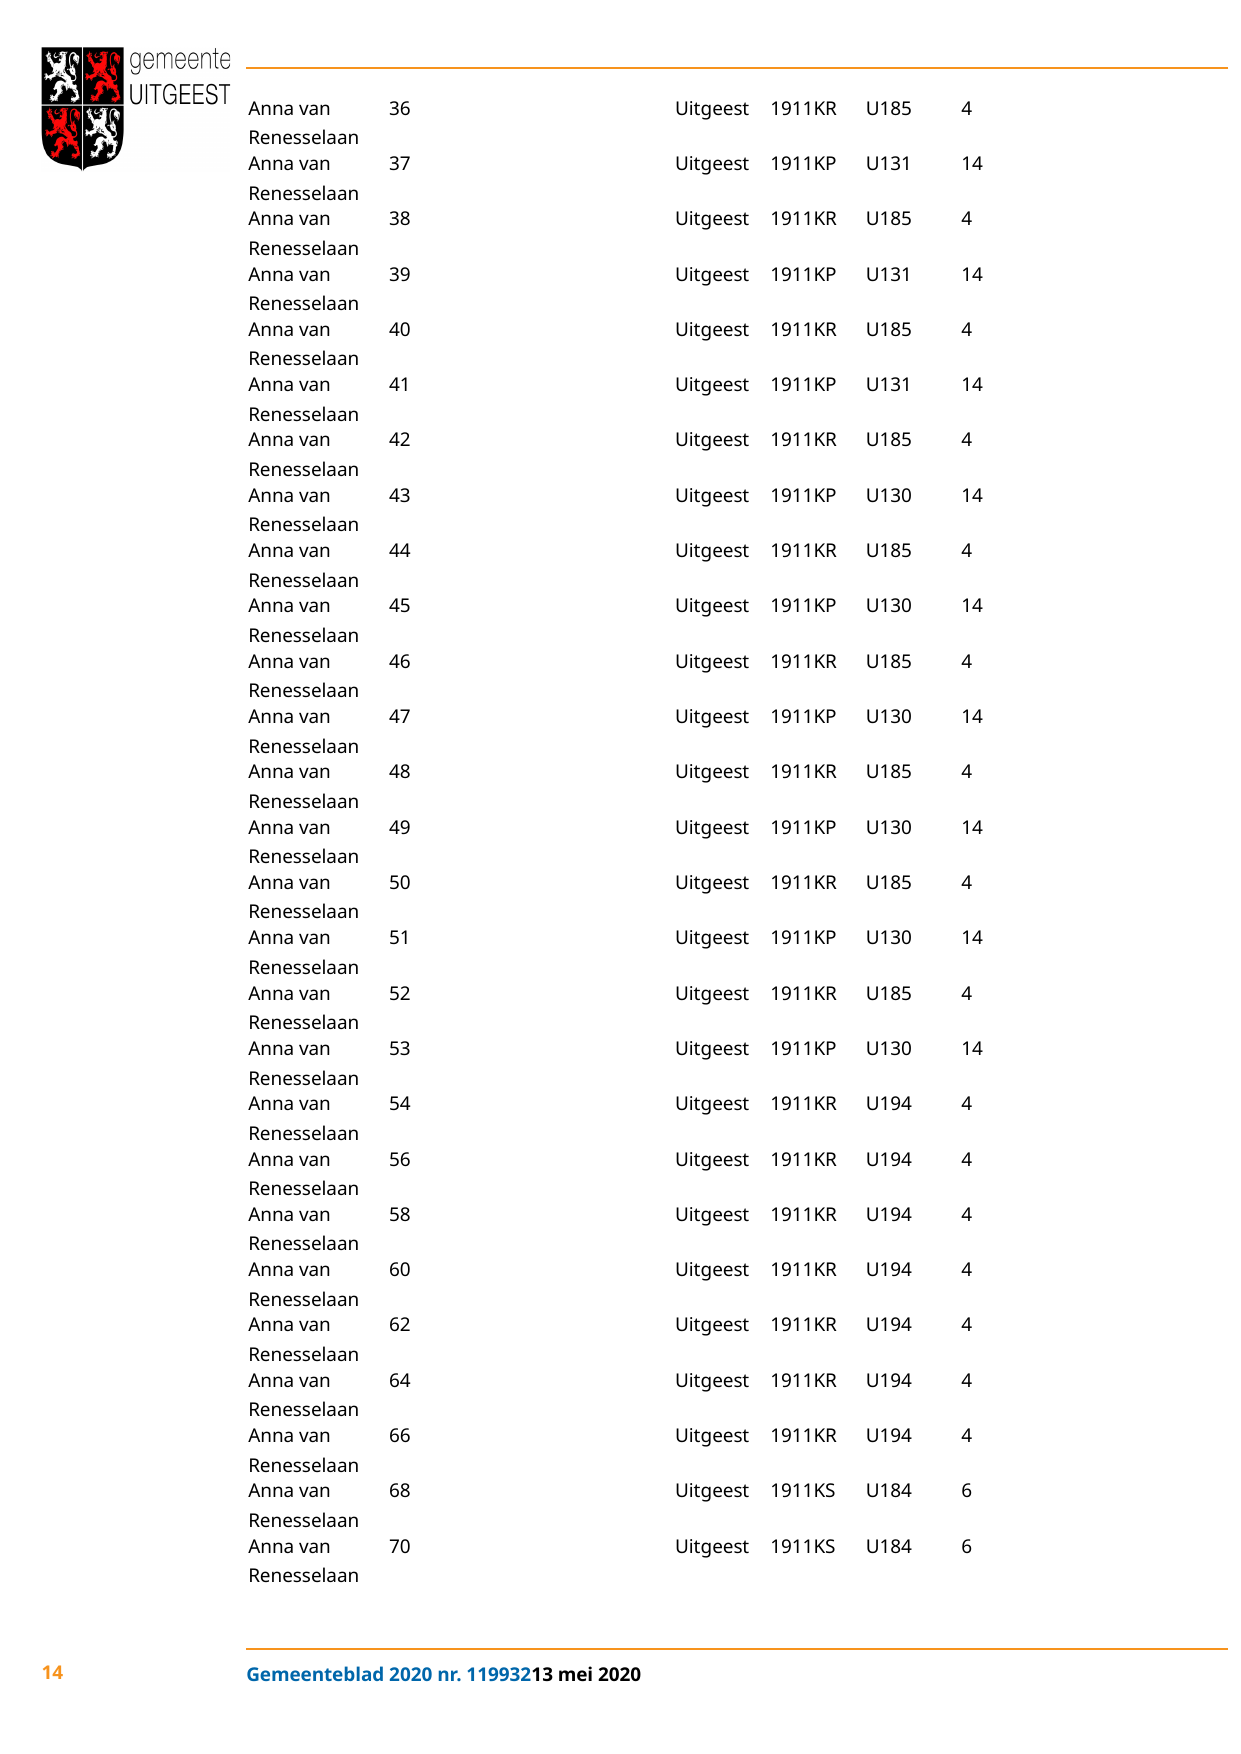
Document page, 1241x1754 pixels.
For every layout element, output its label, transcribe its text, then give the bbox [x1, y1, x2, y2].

table_cell 6 [961, 1478, 1056, 1533]
table_cell 1911KP [770, 1035, 866, 1090]
table_cell U131 [866, 371, 961, 427]
table_cell 4 [961, 1367, 1056, 1422]
table_cell [1056, 648, 1152, 703]
table_cell [1056, 1090, 1152, 1146]
table_cell [580, 593, 675, 648]
table_cell [1056, 1478, 1152, 1533]
table_cell U131 [866, 261, 961, 316]
table_cell [1056, 1201, 1152, 1256]
table_cell Anna van Renesselaan [248, 869, 389, 924]
table_cell [484, 1256, 579, 1312]
table_cell U194 [866, 1090, 961, 1146]
table_cell Uitgeest [675, 1090, 770, 1146]
table_cell 14 [961, 814, 1056, 869]
table_cell Anna van Renesselaan [248, 1090, 389, 1146]
table_cell Uitgeest [675, 482, 770, 537]
table_cell [580, 1256, 675, 1312]
table_cell 48 [389, 759, 484, 814]
table_cell U194 [866, 1422, 961, 1478]
table_cell 1911KR [770, 427, 866, 482]
table_cell 1911KR [770, 537, 866, 593]
table_cell Anna van Renesselaan [248, 261, 389, 316]
table_cell [484, 427, 579, 482]
table_cell 37 [389, 150, 484, 205]
table_cell Anna van Renesselaan [248, 648, 389, 703]
table_cell 1911KP [770, 371, 866, 427]
table_cell 62 [389, 1312, 484, 1367]
table_cell U185 [866, 537, 961, 593]
table_cell [580, 759, 675, 814]
table_cell 6 [961, 1533, 1056, 1588]
table_cell U185 [866, 759, 961, 814]
table_cell U194 [866, 1367, 961, 1422]
table_cell [484, 316, 579, 371]
table_cell [484, 1312, 579, 1367]
table_cell 40 [389, 316, 484, 371]
table_cell 58 [389, 1201, 484, 1256]
table_cell 54 [389, 1090, 484, 1146]
table_cell U194 [866, 1256, 961, 1312]
table_cell 1911KR [770, 316, 866, 371]
table_cell Anna van Renesselaan [248, 1312, 389, 1367]
table_cell [580, 1201, 675, 1256]
table_cell [1056, 1035, 1152, 1090]
table_cell U130 [866, 925, 961, 980]
table_cell [484, 1090, 579, 1146]
table_cell [484, 1422, 579, 1478]
table_cell Uitgeest [675, 1035, 770, 1090]
table_cell Anna van Renesselaan [248, 980, 389, 1035]
table_cell U185 [866, 427, 961, 482]
table_cell [484, 648, 579, 703]
table_cell 1911KR [770, 95, 866, 150]
table_cell 39 [389, 261, 484, 316]
table_cell Uitgeest [675, 1312, 770, 1367]
table_cell U184 [866, 1478, 961, 1533]
table_cell [1056, 759, 1152, 814]
table_cell 4 [961, 980, 1056, 1035]
table_cell 1911KP [770, 925, 866, 980]
table_cell [1056, 1367, 1152, 1422]
table_cell Anna van Renesselaan [248, 371, 389, 427]
table_cell U194 [866, 1312, 961, 1367]
table_cell Uitgeest [675, 703, 770, 758]
table_cell 44 [389, 537, 484, 593]
table_cell [1056, 261, 1152, 316]
table_cell [484, 150, 579, 205]
table_cell Anna van Renesselaan [248, 95, 389, 150]
table_cell 14 [961, 150, 1056, 205]
table_cell Anna van Renesselaan [248, 427, 389, 482]
table_cell Anna van Renesselaan [248, 759, 389, 814]
table_cell Anna van Renesselaan [248, 1478, 389, 1533]
table_cell U194 [866, 1201, 961, 1256]
table_cell 50 [389, 869, 484, 924]
table_cell Uitgeest [675, 537, 770, 593]
table_cell [1056, 537, 1152, 593]
table_cell 60 [389, 1256, 484, 1312]
table_cell 4 [961, 869, 1056, 924]
table_cell Anna van Renesselaan [248, 925, 389, 980]
table_cell 4 [961, 1146, 1056, 1201]
table_cell 4 [961, 1422, 1056, 1478]
table_cell Anna van Renesselaan [248, 1367, 389, 1422]
table_cell 52 [389, 980, 484, 1035]
table_cell Uitgeest [675, 1422, 770, 1478]
table_cell [1056, 980, 1152, 1035]
table_cell [580, 980, 675, 1035]
table_cell 14 [961, 482, 1056, 537]
table_cell Anna van Renesselaan [248, 1035, 389, 1090]
table_cell Uitgeest [675, 759, 770, 814]
table_cell U130 [866, 814, 961, 869]
table_cell 4 [961, 537, 1056, 593]
table_cell [1056, 427, 1152, 482]
table_cell 14 [961, 925, 1056, 980]
table_cell 14 [961, 371, 1056, 427]
table_cell [484, 205, 579, 261]
table_cell [1056, 869, 1152, 924]
table_cell 4 [961, 205, 1056, 261]
table_cell [484, 1478, 579, 1533]
table_cell [580, 371, 675, 427]
table_cell [580, 482, 675, 537]
table_cell 1911KR [770, 1201, 866, 1256]
table_cell Anna van Renesselaan [248, 814, 389, 869]
table_cell [580, 205, 675, 261]
table_cell Anna van Renesselaan [248, 1533, 389, 1588]
table_cell 14 [961, 593, 1056, 648]
table_cell U131 [866, 150, 961, 205]
table_cell Uitgeest [675, 814, 770, 869]
table_cell 1911KR [770, 1422, 866, 1478]
table_cell 4 [961, 648, 1056, 703]
table_cell [484, 925, 579, 980]
table_cell [1056, 316, 1152, 371]
table_cell Anna van Renesselaan [248, 1201, 389, 1256]
table_cell [580, 1035, 675, 1090]
table_cell [1056, 1533, 1152, 1588]
table_cell 14 [961, 261, 1056, 316]
table_cell Anna van Renesselaan [248, 316, 389, 371]
table_cell [1056, 814, 1152, 869]
table_cell Uitgeest [675, 371, 770, 427]
table_cell 1911KR [770, 648, 866, 703]
table_cell [1056, 925, 1152, 980]
table_cell [484, 759, 579, 814]
table_cell U185 [866, 869, 961, 924]
table_cell 66 [389, 1422, 484, 1478]
table_cell 45 [389, 593, 484, 648]
table_cell Uitgeest [675, 1256, 770, 1312]
table_cell Uitgeest [675, 205, 770, 261]
table_cell [1056, 371, 1152, 427]
table_cell [580, 537, 675, 593]
table_cell 14 [961, 703, 1056, 758]
table_cell U185 [866, 205, 961, 261]
table_cell Uitgeest [675, 869, 770, 924]
table_cell [1056, 703, 1152, 758]
table_cell [580, 648, 675, 703]
table_cell [484, 1035, 579, 1090]
table_cell [1056, 95, 1152, 150]
table_cell U130 [866, 593, 961, 648]
table_cell [580, 1312, 675, 1367]
table_cell U185 [866, 980, 961, 1035]
table_cell 1911KR [770, 1090, 866, 1146]
table_cell 47 [389, 703, 484, 758]
table_cell U185 [866, 316, 961, 371]
table_cell [580, 261, 675, 316]
table_cell 1911KR [770, 1367, 866, 1422]
table_cell 1911KR [770, 1146, 866, 1201]
table_cell [484, 593, 579, 648]
table_cell 1911KR [770, 1312, 866, 1367]
table_cell Uitgeest [675, 1478, 770, 1533]
table_cell Uitgeest [675, 648, 770, 703]
table_cell [484, 1146, 579, 1201]
table_cell 42 [389, 427, 484, 482]
table_cell 1911KP [770, 703, 866, 758]
table_cell [484, 703, 579, 758]
table_cell 1911KR [770, 205, 866, 261]
table_cell 68 [389, 1478, 484, 1533]
table_cell Uitgeest [675, 95, 770, 150]
table_cell [1056, 1256, 1152, 1312]
table_cell [484, 482, 579, 537]
table_cell [580, 1533, 675, 1588]
table_cell 36 [389, 95, 484, 150]
table_cell 4 [961, 1256, 1056, 1312]
table_cell 4 [961, 1201, 1056, 1256]
table_cell U130 [866, 1035, 961, 1090]
table_cell U194 [866, 1146, 961, 1201]
table_cell [1056, 482, 1152, 537]
table_cell Anna van Renesselaan [248, 1422, 389, 1478]
picture [41, 47, 231, 172]
table_cell 49 [389, 814, 484, 869]
table_cell Uitgeest [675, 925, 770, 980]
table_cell 1911KS [770, 1478, 866, 1533]
table_cell 4 [961, 759, 1056, 814]
table_cell [580, 1146, 675, 1201]
table_cell 1911KP [770, 261, 866, 316]
table_cell [580, 95, 675, 150]
table_cell [580, 1090, 675, 1146]
table_cell Anna van Renesselaan [248, 537, 389, 593]
table_cell [484, 1533, 579, 1588]
table_cell Uitgeest [675, 150, 770, 205]
table_cell Uitgeest [675, 593, 770, 648]
table_cell 56 [389, 1146, 484, 1201]
table_cell [484, 371, 579, 427]
table_cell 46 [389, 648, 484, 703]
table_cell U184 [866, 1533, 961, 1588]
table_cell Anna van Renesselaan [248, 1146, 389, 1201]
table_cell Anna van Renesselaan [248, 703, 389, 758]
table_cell 53 [389, 1035, 484, 1090]
table_cell [484, 869, 579, 924]
table_cell Uitgeest [675, 316, 770, 371]
table_cell [484, 980, 579, 1035]
table_cell 41 [389, 371, 484, 427]
table_cell 1911KR [770, 980, 866, 1035]
table_cell 1911KP [770, 814, 866, 869]
table_cell Anna van Renesselaan [248, 482, 389, 537]
table_cell Uitgeest [675, 1146, 770, 1201]
table_cell 1911KP [770, 593, 866, 648]
table_cell Uitgeest [675, 1367, 770, 1422]
table_cell [484, 1201, 579, 1256]
table_cell Anna van Renesselaan [248, 593, 389, 648]
table_cell [484, 261, 579, 316]
table_cell 4 [961, 1090, 1056, 1146]
table_cell 4 [961, 95, 1056, 150]
table_cell [1056, 1422, 1152, 1478]
table_cell [484, 537, 579, 593]
table_cell 64 [389, 1367, 484, 1422]
table_cell 1911KP [770, 150, 866, 205]
table_cell [1056, 593, 1152, 648]
table_cell 43 [389, 482, 484, 537]
table_cell [580, 1367, 675, 1422]
table_cell [580, 703, 675, 758]
table_cell Anna van Renesselaan [248, 205, 389, 261]
table_cell U130 [866, 703, 961, 758]
table_cell 4 [961, 427, 1056, 482]
table_cell 14 [961, 1035, 1056, 1090]
table_cell U130 [866, 482, 961, 537]
table_cell 4 [961, 316, 1056, 371]
table_cell [1056, 150, 1152, 205]
table_cell [580, 814, 675, 869]
table_cell 1911KR [770, 759, 866, 814]
table_cell [484, 1367, 579, 1422]
table_cell 1911KP [770, 482, 866, 537]
table_cell 4 [961, 1312, 1056, 1367]
table_cell 38 [389, 205, 484, 261]
table_cell [484, 95, 579, 150]
table_cell U185 [866, 648, 961, 703]
table_cell [1056, 1312, 1152, 1367]
table_cell [580, 316, 675, 371]
table_cell 1911KR [770, 1256, 866, 1312]
table_cell [580, 925, 675, 980]
table_cell Uitgeest [675, 1533, 770, 1588]
table_cell U185 [866, 95, 961, 150]
table_cell Anna van Renesselaan [248, 1256, 389, 1312]
table_cell 51 [389, 925, 484, 980]
table_cell 70 [389, 1533, 484, 1588]
table_cell [484, 814, 579, 869]
table_cell Uitgeest [675, 261, 770, 316]
table_cell Anna van Renesselaan [248, 150, 389, 205]
table_cell Uitgeest [675, 980, 770, 1035]
table_cell [580, 1422, 675, 1478]
table_cell Uitgeest [675, 1201, 770, 1256]
table_cell [1056, 1146, 1152, 1201]
table_cell [580, 150, 675, 205]
table_cell [580, 869, 675, 924]
table_cell [580, 427, 675, 482]
table_cell 1911KS [770, 1533, 866, 1588]
table_cell [580, 1478, 675, 1533]
table_cell Uitgeest [675, 427, 770, 482]
table_cell [1056, 205, 1152, 261]
table_cell 1911KR [770, 869, 866, 924]
